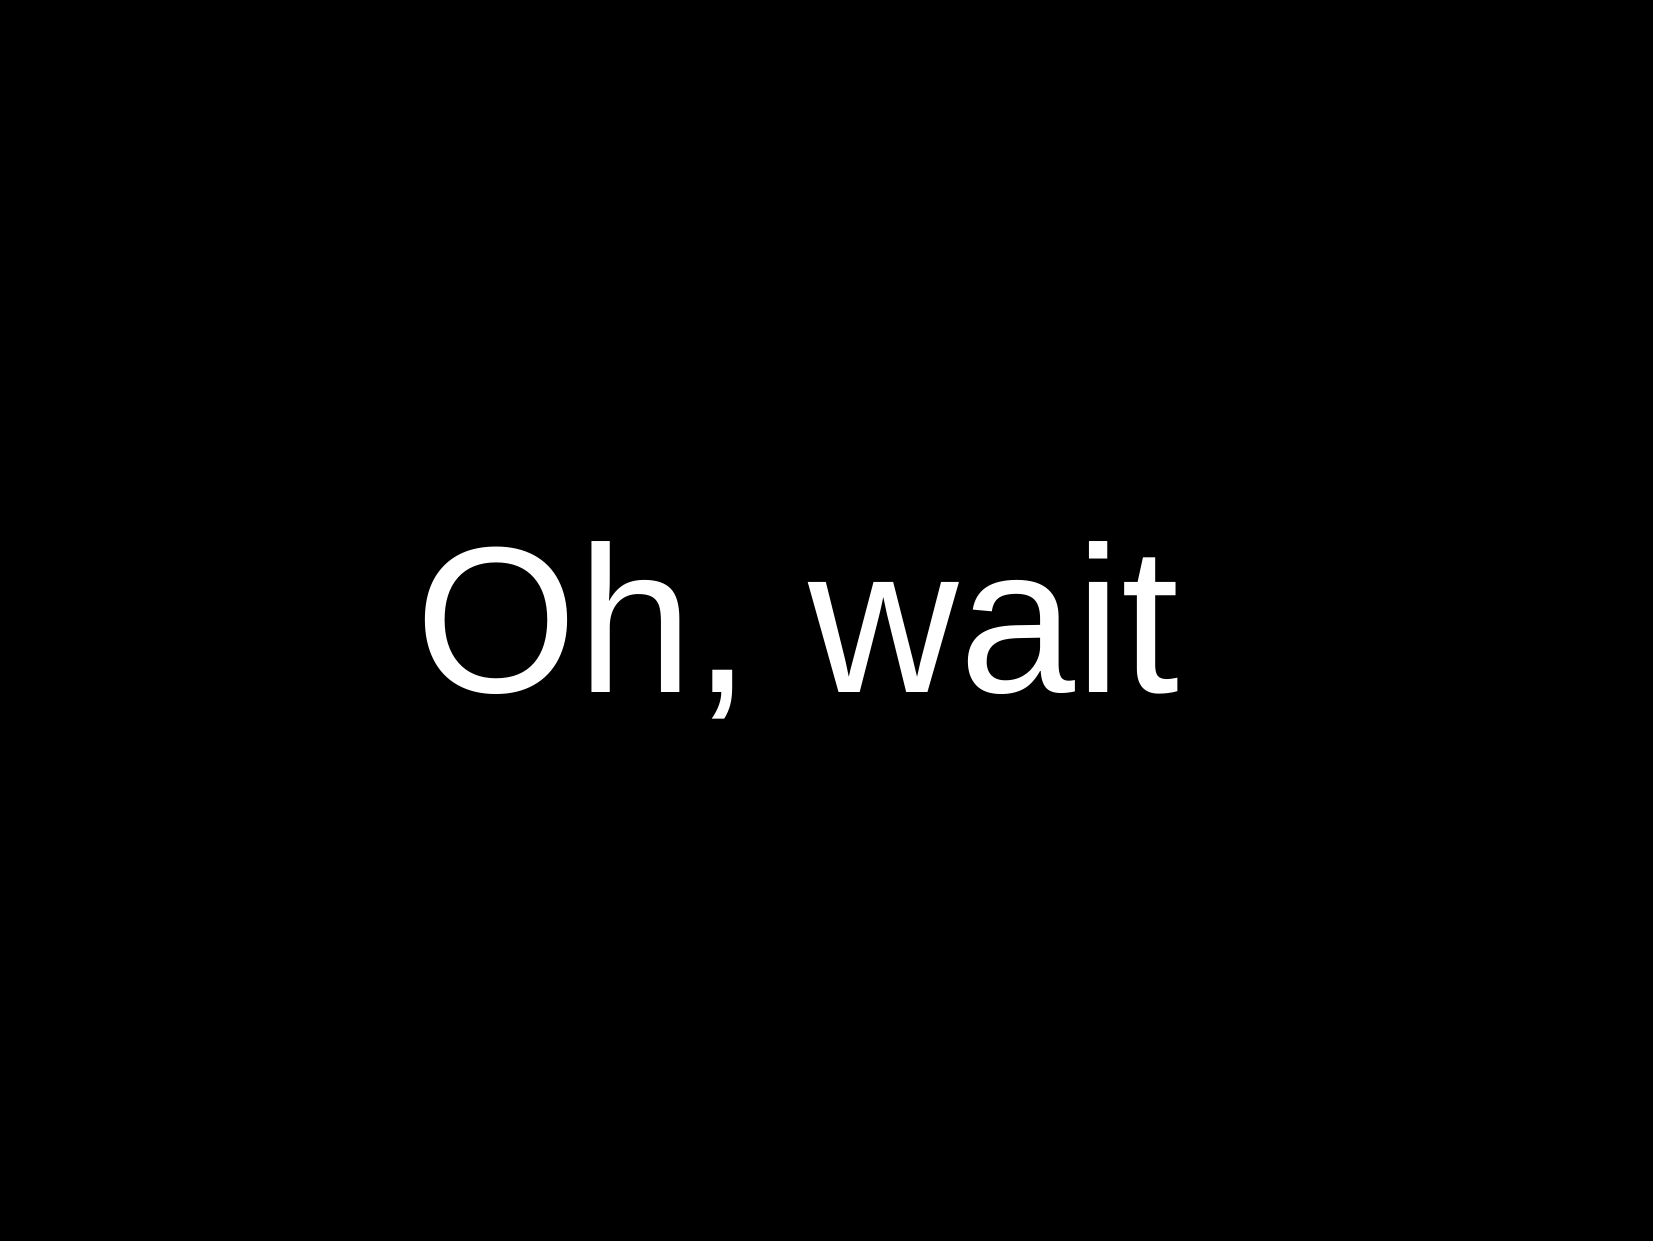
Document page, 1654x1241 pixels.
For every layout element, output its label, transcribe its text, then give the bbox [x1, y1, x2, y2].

title Oh, wait [82, 101, 1571, 1140]
